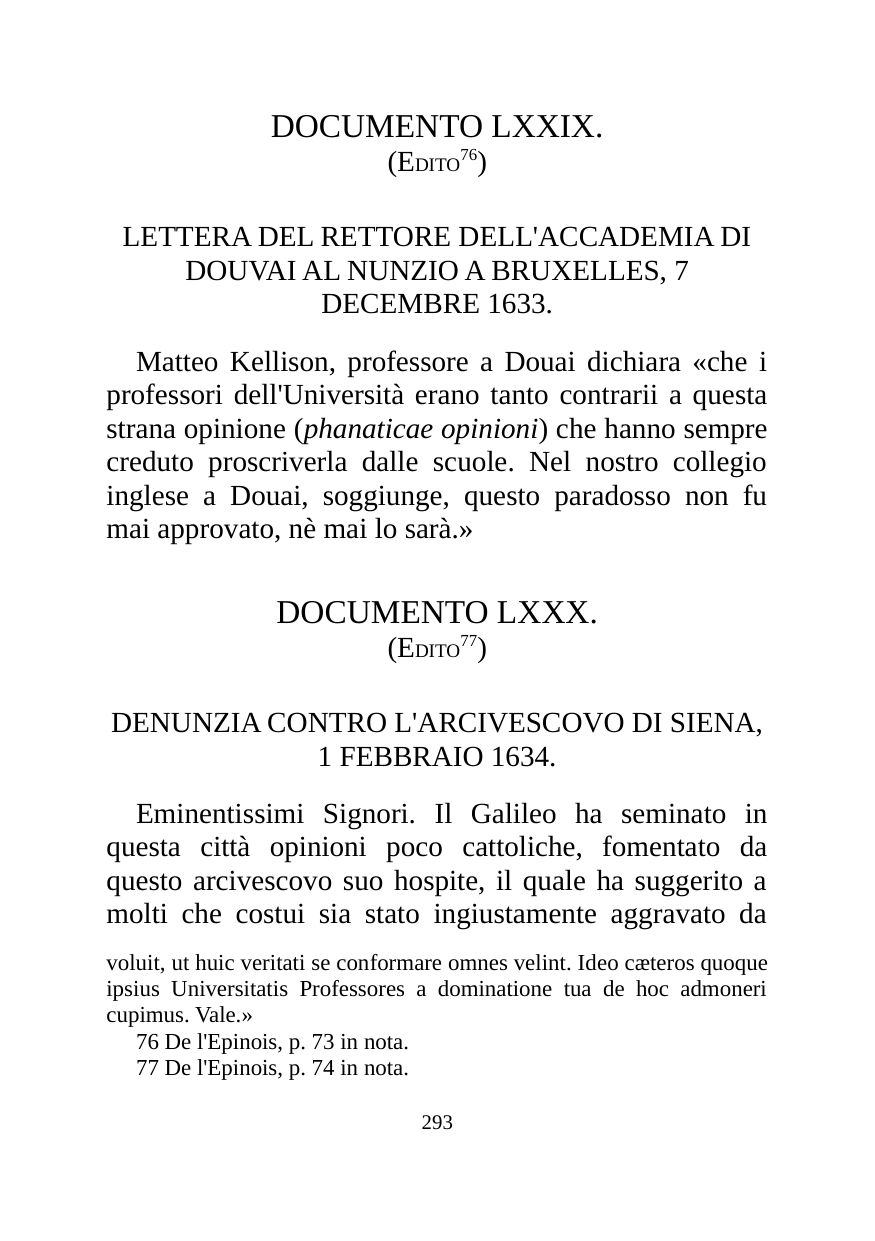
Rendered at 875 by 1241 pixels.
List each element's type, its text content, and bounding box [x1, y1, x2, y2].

subtitle DENUNZIA CONTRO L'ARCIVESCOVO DI SIENA, 1 FEBBRAIO 1634. [106, 705, 768, 772]
text Matteo Kellison, professore a Douai dichiara «che i professori dell'Università erano tanto contrarii a questa strana opinione (phanaticae opinioni) che hanno sempre creduto proscriverla dalle scuole. Nel nostro collegio inglese a Douai, soggiunge, questo paradosso non fu mai approvato, nè mai lo sarà.» [106, 344, 768, 545]
text (Edito) [106, 631, 768, 664]
subtitle LETTERA DEL RETTORE DELL'ACCADEMIA DI DOUVAI AL NUNZIO A BRUXELLES, 7 DECEMBRE 1633. [106, 219, 768, 320]
text voluit, ut huic veritati se conformare omnes velint. Ideo cæteros quoque ipsius Universitatis Professores a dominatione tua de hoc admoneri cupimus. Vale.» [106, 949, 768, 1028]
subtitle DOCUMENTO LXXIX. [106, 106, 768, 144]
text De l'Epinois, p. 73 in nota. [106, 1028, 768, 1054]
subtitle DOCUMENTO LXXX. [106, 592, 768, 631]
text (Edito) [106, 144, 768, 178]
text Eminentissimi Signori. Il Galileo ha seminato in questa città opinioni poco cattoliche, fomentato da questo arcivescovo suo hospite, il quale ha suggerito a molti che costui sia stato ingiustamente aggravato da [106, 796, 768, 930]
text De l'Epinois, p. 74 in nota. [106, 1054, 768, 1080]
